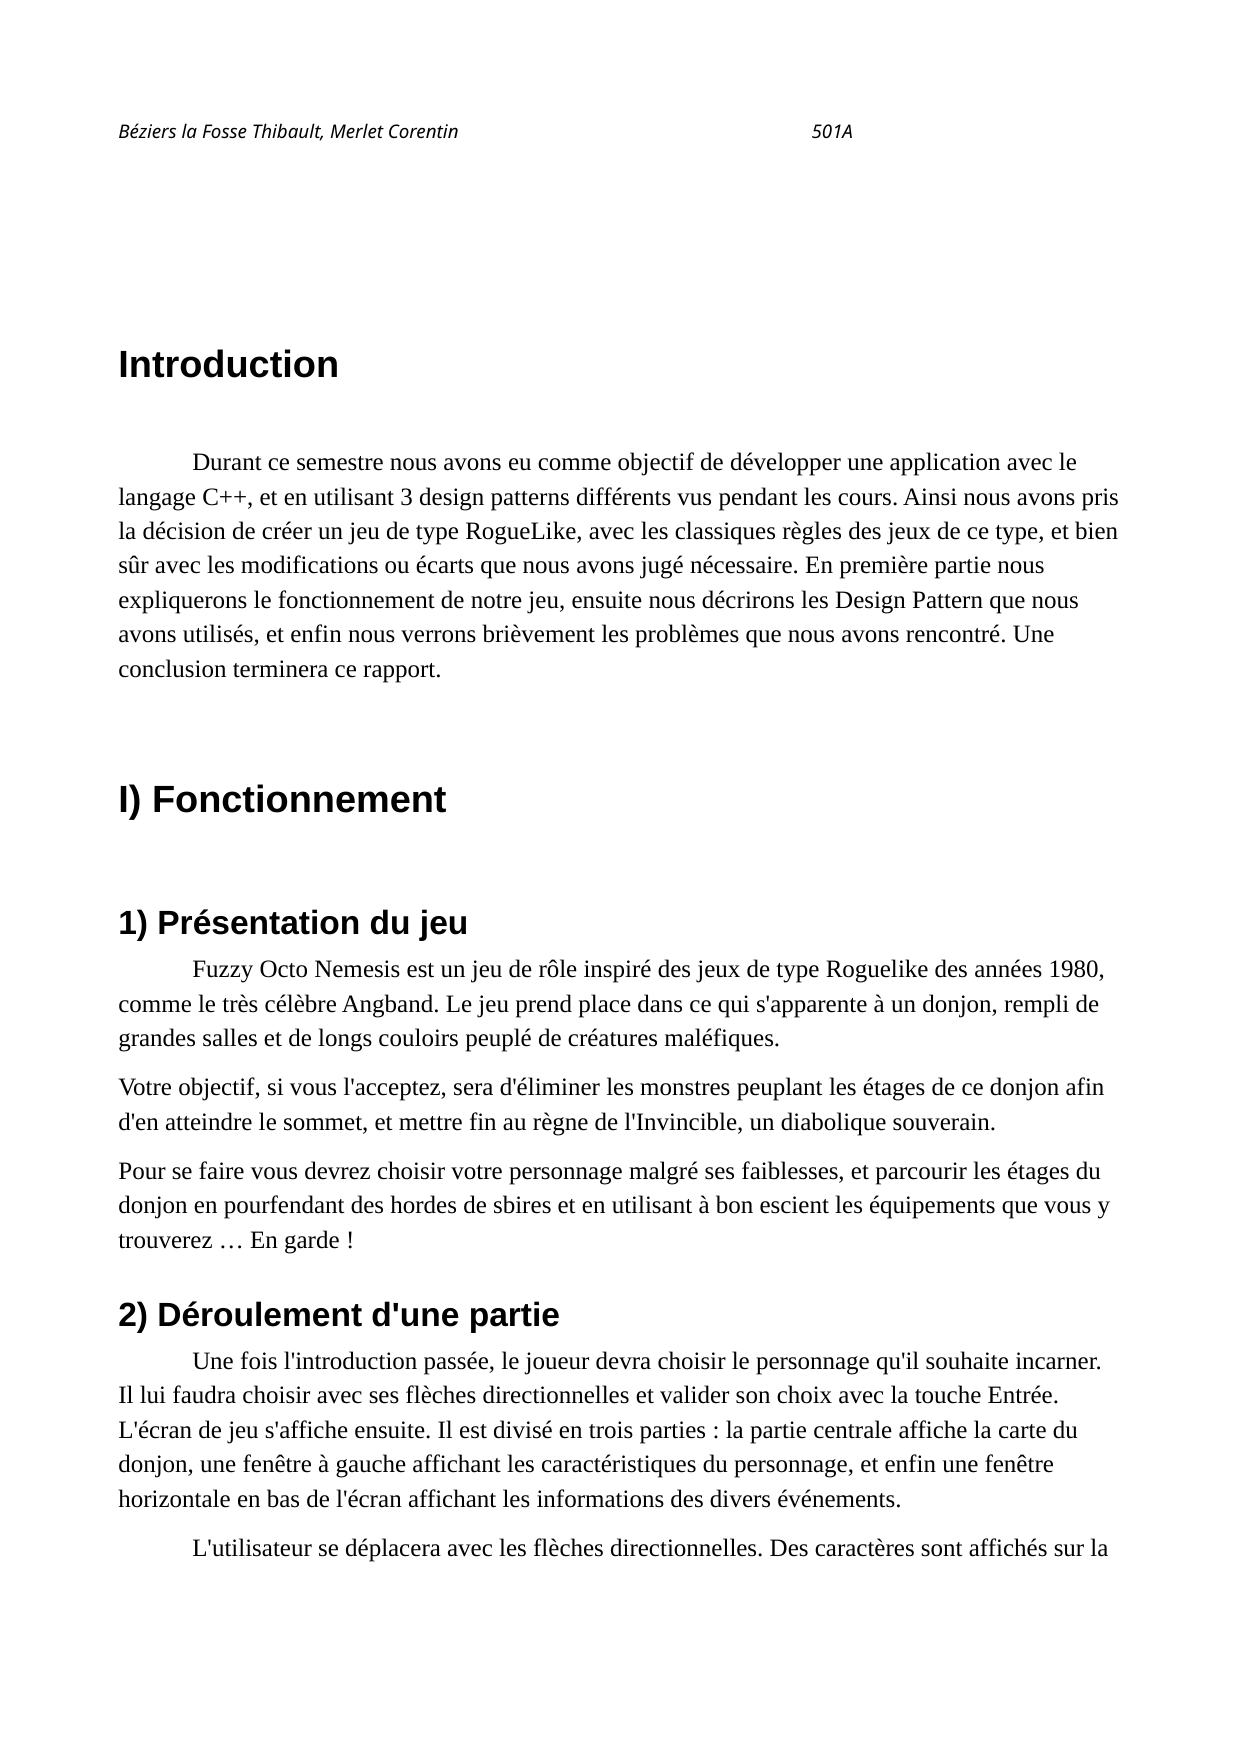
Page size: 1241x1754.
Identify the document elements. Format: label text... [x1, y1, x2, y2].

text Pour se faire vous devrez choisir votre personnage malgré ses faiblesses, et parcourir les étages du donjon en pourfendant des hordes de sbires et en utilisant à bon escient les équipements que vous y trouverez … En garde ! [118, 1156, 1122, 1253]
subtitle Introduction [118, 342, 1122, 386]
text L'utilisateur se déplacera avec les flèches directionnelles. Des caractères sont affichés sur la [118, 1533, 1122, 1562]
text Une fois l'introduction passée, le joueur devra choisir le personnage qu'il souhaite incarner. Il lui faudra choisir avec ses flèches directionnelles et valider son choix avec la touche Entrée. L'écran de jeu s'affiche ensuite. Il est divisé en trois parties : la partie centrale affiche la carte du donjon, une fenêtre à gauche affichant les caractéristiques du personnage, et enfin une fenêtre horizontale en bas de l'écran affichant les informations des divers événements. [118, 1346, 1122, 1512]
subtitle I) Fonctionnement [118, 777, 1122, 821]
subtitle 2) Déroulement d'une partie [118, 1295, 1122, 1333]
text Fuzzy Octo Nemesis est un jeu de rôle inspiré des jeux de type Roguelike des années 1980, comme le très célèbre Angband. Le jeu prend place dans ce qui s'apparente à un donjon, rempli de grandes salles et de longs couloirs peuplé de créatures maléfiques. [118, 954, 1122, 1052]
text Votre objectif, si vous l'acceptez, sera d'éliminer les monstres peuplant les étages de ce donjon afin d'en atteindre le sommet, et mettre fin au règne de l'Invincible, un diabolique souverain. [118, 1072, 1122, 1136]
text Durant ce semestre nous avons eu comme objectif de développer une application avec le langage C++, et en utilisant 3 design patterns différents vus pendant les cours. Ainsi nous avons pris la décision de créer un jeu de type RogueLike, avec les classiques règles des jeux de ce type, et bien sûr avec les modifications ou écarts que nous avons jugé nécessaire. En première partie nous expliquerons le fonctionnement de notre jeu, ensuite nous décrirons les Design Pattern que nous avons utilisés, et enfin nous verrons brièvement les problèmes que nous avons rencontré. Une conclusion terminera ce rapport. [118, 447, 1122, 683]
subtitle 1) Présentation du jeu [118, 903, 1122, 942]
